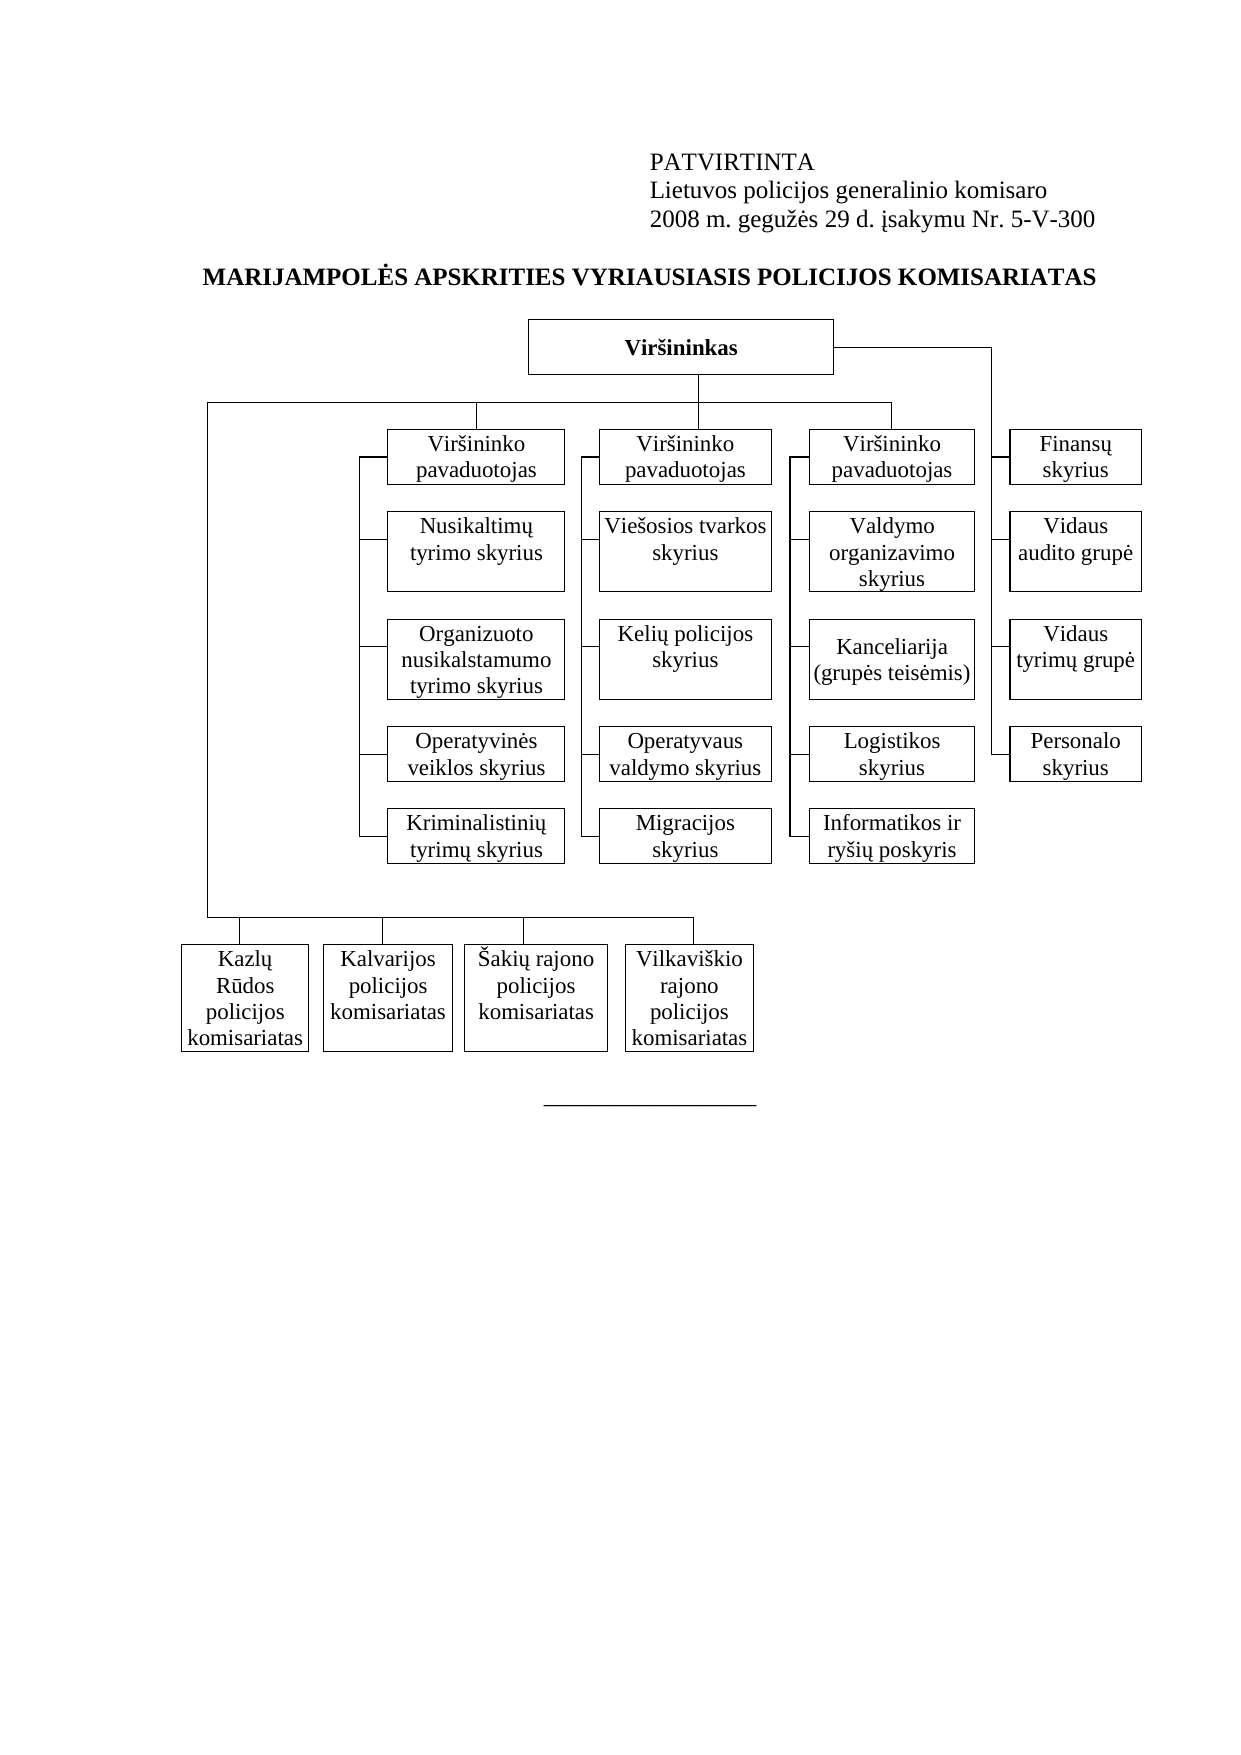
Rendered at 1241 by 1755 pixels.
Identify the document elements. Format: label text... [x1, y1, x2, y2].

table_cell Migracijos skyrius [600, 809, 771, 863]
table_cell [772, 511, 789, 538]
table_cell [694, 375, 698, 402]
table_cell [208, 456, 359, 484]
text 2008 m. gegužės 29 d. įsakymu Nr. 5-V-300 [649, 204, 1122, 233]
table_cell [582, 647, 599, 699]
table_cell [809, 375, 813, 402]
table_cell [181, 619, 207, 646]
table_cell [372, 374, 388, 402]
table_cell [1010, 347, 1141, 374]
table_cell Personalo skyrius [1011, 727, 1141, 781]
table_cell [360, 458, 364, 484]
table_cell [565, 754, 581, 781]
table_cell [181, 781, 207, 808]
table_cell [565, 403, 569, 429]
table_cell [181, 402, 207, 429]
table_cell [208, 484, 359, 511]
table_cell [555, 918, 613, 944]
table_cell [1038, 917, 1082, 944]
table_cell [1010, 592, 1014, 619]
table_cell [805, 755, 809, 781]
table_cell [1137, 592, 1141, 619]
table_cell [655, 918, 693, 944]
table_cell [694, 403, 698, 429]
table_cell [771, 699, 789, 726]
table_cell [309, 944, 323, 1051]
table_cell Kriminalistinių tyrimų skyrius [388, 809, 564, 863]
table_cell [1010, 402, 1141, 429]
table_cell [975, 808, 1010, 836]
table_cell [805, 375, 809, 402]
table_cell Viršininko pavaduotojas [388, 430, 564, 484]
table_cell [181, 539, 207, 591]
table_cell [599, 782, 603, 808]
table_cell [950, 917, 1038, 944]
table_cell [790, 863, 809, 891]
table_cell [181, 891, 186, 917]
table_cell Viešosios tvarkos skyrius [600, 512, 771, 591]
table_cell [181, 808, 207, 836]
table_cell [360, 863, 388, 891]
table_cell [388, 864, 392, 891]
table_cell [181, 726, 207, 753]
table_cell [975, 619, 991, 646]
table_cell [565, 456, 581, 484]
table_cell [975, 591, 991, 619]
table_cell [772, 456, 789, 484]
table_cell [971, 782, 975, 808]
table_cell Kalvarijos policijos komisariatas [324, 945, 452, 1051]
table_cell [992, 484, 1010, 511]
table_cell [582, 863, 599, 891]
table_cell [418, 891, 504, 917]
table_cell [975, 646, 991, 699]
table_cell [207, 347, 372, 374]
table_cell [181, 836, 207, 863]
table_cell [207, 374, 372, 402]
table_cell [208, 726, 359, 753]
table_cell [992, 402, 1010, 429]
table_cell [809, 864, 813, 891]
table_cell [565, 836, 582, 863]
table_cell [565, 591, 581, 619]
table_cell [767, 485, 771, 511]
table_cell [240, 918, 309, 944]
table_cell [360, 755, 387, 781]
table_cell [560, 864, 564, 891]
table_cell [1010, 700, 1014, 726]
table_cell [791, 726, 809, 753]
table_cell [181, 429, 207, 456]
table_cell [426, 918, 523, 944]
table_cell Kelių policijos skyrius [600, 620, 771, 699]
table_cell [181, 347, 207, 374]
table_cell [360, 837, 387, 863]
table_cell [360, 808, 387, 836]
table_cell [791, 484, 809, 511]
table_cell [565, 726, 581, 753]
table_cell [582, 511, 599, 538]
table_cell [809, 782, 813, 808]
table_cell [809, 485, 813, 511]
table_cell [771, 863, 790, 891]
table_cell [772, 646, 789, 699]
table_cell [975, 348, 979, 374]
table_cell [565, 429, 582, 456]
table_cell [992, 699, 1010, 726]
table_cell [975, 836, 1010, 863]
table_cell [992, 726, 1009, 753]
table_cell [791, 781, 809, 808]
table_cell [771, 944, 1141, 1051]
table_cell [528, 375, 532, 402]
table_cell [582, 591, 599, 619]
table_cell [791, 699, 809, 726]
table_cell [565, 511, 581, 538]
table_cell [360, 726, 387, 753]
table_cell [1124, 891, 1141, 917]
table_cell [208, 429, 360, 456]
table_cell [767, 592, 771, 619]
table_cell [971, 592, 975, 619]
table_cell [975, 429, 991, 456]
table_cell Informatikos ir ryšių poskyris [810, 809, 974, 863]
table_cell [771, 403, 775, 429]
table_cell [582, 619, 599, 646]
table_cell [992, 458, 1009, 484]
table_cell [1137, 782, 1141, 808]
table_cell [809, 403, 813, 429]
table_cell [1137, 700, 1141, 726]
table_cell [372, 347, 388, 374]
table_cell [767, 864, 771, 891]
table_cell [771, 781, 789, 808]
table_cell [992, 429, 1009, 456]
table_cell [505, 891, 1016, 917]
table_header [207, 319, 372, 347]
table_cell [992, 619, 1009, 646]
table_cell [791, 619, 809, 646]
table_cell [284, 891, 288, 917]
table_cell [582, 484, 599, 511]
table_cell [595, 403, 599, 429]
table_cell [595, 837, 599, 863]
table_cell Viršininko pavaduotojas [600, 430, 771, 484]
table_cell Operatyvinės veiklos skyrius [388, 727, 564, 781]
table_cell [565, 863, 582, 891]
table_cell [892, 402, 975, 429]
table_cell [565, 781, 581, 808]
table_cell [560, 700, 564, 726]
table_cell [388, 374, 528, 402]
table_cell [560, 592, 564, 619]
table_cell Vidaus audito grupė [1011, 512, 1141, 591]
table_cell [975, 484, 991, 511]
table_cell [565, 646, 581, 699]
table_cell [388, 592, 392, 619]
text Lietuvos policijos generalinio komisaro [649, 176, 1122, 204]
table_cell [208, 646, 359, 699]
table_cell [599, 485, 603, 511]
table_header [975, 319, 992, 347]
table_cell [790, 837, 794, 863]
table_cell [772, 836, 790, 863]
table_cell Finansų skyrius [1011, 430, 1141, 484]
table_header [834, 319, 975, 347]
table_cell [975, 539, 991, 591]
table_header [388, 319, 528, 347]
table_header [992, 319, 1010, 347]
table_cell Nusikaltimų tyrimo skyrius [388, 512, 564, 591]
table_cell [834, 348, 838, 374]
table_cell [772, 808, 789, 836]
table_cell [413, 891, 417, 917]
table_cell [992, 647, 1009, 699]
table_cell [208, 511, 359, 538]
table_cell [360, 591, 388, 619]
table_cell [791, 808, 809, 836]
table_cell [560, 403, 564, 429]
table_cell [203, 891, 207, 917]
table_cell [360, 540, 387, 591]
table_cell [1010, 808, 1141, 836]
table_cell [975, 781, 1010, 808]
table_cell [582, 458, 599, 484]
table_cell [360, 647, 387, 699]
table_cell [767, 782, 771, 808]
table_cell [208, 808, 359, 836]
table_cell [791, 540, 809, 591]
table_cell [208, 836, 360, 863]
table_cell [971, 864, 975, 891]
table_cell [971, 700, 975, 726]
table_cell [388, 782, 564, 808]
table_cell [181, 374, 207, 402]
table_cell [771, 484, 789, 511]
table_cell [565, 484, 581, 511]
table_cell [181, 754, 207, 781]
table_cell [582, 808, 599, 836]
table_cell [772, 539, 789, 591]
table_cell [582, 429, 599, 456]
table_cell [791, 458, 809, 484]
table_cell [971, 485, 975, 511]
table_cell [992, 591, 1010, 619]
table_cell [805, 403, 809, 429]
table_cell [560, 485, 564, 511]
table_cell [360, 484, 388, 511]
table_cell [181, 646, 207, 699]
table_cell [608, 944, 625, 1051]
text _________________ [177, 1081, 1122, 1109]
table_cell [805, 837, 809, 863]
table_cell Vidaus tyrimų grupė [1011, 620, 1141, 699]
table_header [1010, 319, 1141, 347]
table_cell [289, 891, 293, 917]
table_cell [975, 726, 991, 753]
table_cell [360, 699, 388, 726]
table_cell [1137, 485, 1141, 511]
table_cell [1010, 782, 1014, 808]
table_cell [975, 863, 1010, 891]
table_cell [388, 403, 392, 429]
table_cell [524, 918, 555, 944]
table_cell [181, 591, 207, 619]
table_cell [360, 619, 387, 646]
text PATVIRTINTA [649, 147, 1122, 176]
table_cell [360, 781, 388, 808]
table_cell [582, 781, 599, 808]
table_cell [809, 700, 813, 726]
table_cell [975, 456, 991, 484]
table_cell [453, 944, 464, 1051]
table_cell [992, 374, 1010, 402]
table_cell [772, 619, 789, 646]
table_cell [1016, 891, 1070, 917]
table_cell [208, 781, 359, 808]
table_cell [767, 403, 771, 429]
table_cell [614, 918, 655, 944]
table_cell [834, 374, 975, 402]
table_cell [360, 429, 387, 456]
table_cell [975, 374, 991, 402]
table_cell [992, 540, 1009, 591]
table_cell [181, 917, 239, 944]
table_cell [388, 485, 392, 511]
table_cell [582, 726, 599, 753]
table_header Viršininkas [529, 320, 833, 374]
table_cell [777, 917, 794, 944]
table_cell [772, 726, 789, 753]
table_cell [599, 403, 603, 429]
table_cell [992, 347, 1010, 374]
text MARIJAMPOLĖS APSKRITIES VYRIAUSIASIS POLICIJOS KOMISARIATAS [177, 262, 1122, 291]
table_cell [1010, 374, 1141, 402]
table_cell [791, 647, 809, 699]
table_cell [975, 699, 991, 726]
table_cell [1070, 891, 1124, 917]
table_cell [1010, 485, 1014, 511]
table_cell [992, 511, 1009, 538]
table_cell [565, 619, 581, 646]
table_cell [208, 591, 359, 619]
table_cell [975, 402, 991, 429]
table_cell [767, 700, 771, 726]
table_cell [694, 917, 777, 944]
table_cell [772, 429, 790, 456]
table_cell [383, 918, 426, 944]
table_cell [809, 592, 813, 619]
table_cell [754, 944, 771, 1051]
table_cell [582, 699, 599, 726]
table_cell [181, 863, 207, 891]
table_cell [309, 918, 382, 944]
table_cell Kanceliarija (grupės teisėmis) [810, 620, 974, 699]
table_cell Logistikos skyrius [810, 727, 974, 781]
table_cell [388, 700, 392, 726]
table_cell [599, 700, 603, 726]
table_header [181, 319, 207, 347]
table_cell [582, 755, 599, 781]
table_cell [599, 592, 603, 619]
table_cell [971, 348, 975, 374]
table_cell [791, 591, 809, 619]
table_cell [565, 539, 581, 591]
table_cell [208, 863, 360, 891]
table_cell [791, 511, 809, 538]
table_cell Operatyvaus valdymo skyrius [600, 727, 771, 781]
table_cell [360, 511, 387, 538]
table_cell [829, 375, 834, 402]
table_cell [181, 484, 207, 511]
table_cell [582, 540, 599, 591]
table_cell [208, 619, 359, 646]
table_cell [384, 403, 388, 429]
table_cell [582, 837, 586, 863]
table_cell [181, 699, 207, 726]
table_cell [565, 699, 581, 726]
table_cell [388, 347, 528, 374]
table_cell [975, 754, 979, 781]
table_cell Šakių rajono policijos komisariatas [465, 945, 607, 1051]
table_cell [208, 754, 359, 781]
table_cell [771, 591, 789, 619]
table_cell [208, 699, 359, 726]
table_cell [181, 456, 207, 484]
table_cell [181, 511, 207, 538]
table_cell [208, 539, 359, 591]
table_cell [1010, 863, 1141, 891]
table_cell [975, 511, 991, 538]
table_cell [472, 403, 476, 429]
table_cell Viršininko pavaduotojas [810, 430, 974, 484]
table_cell [1010, 836, 1141, 863]
table_cell [790, 429, 809, 456]
table_cell [1082, 917, 1141, 944]
table_header [372, 319, 388, 347]
table_cell [599, 864, 603, 891]
table_cell [565, 808, 581, 836]
table_cell [795, 917, 950, 944]
